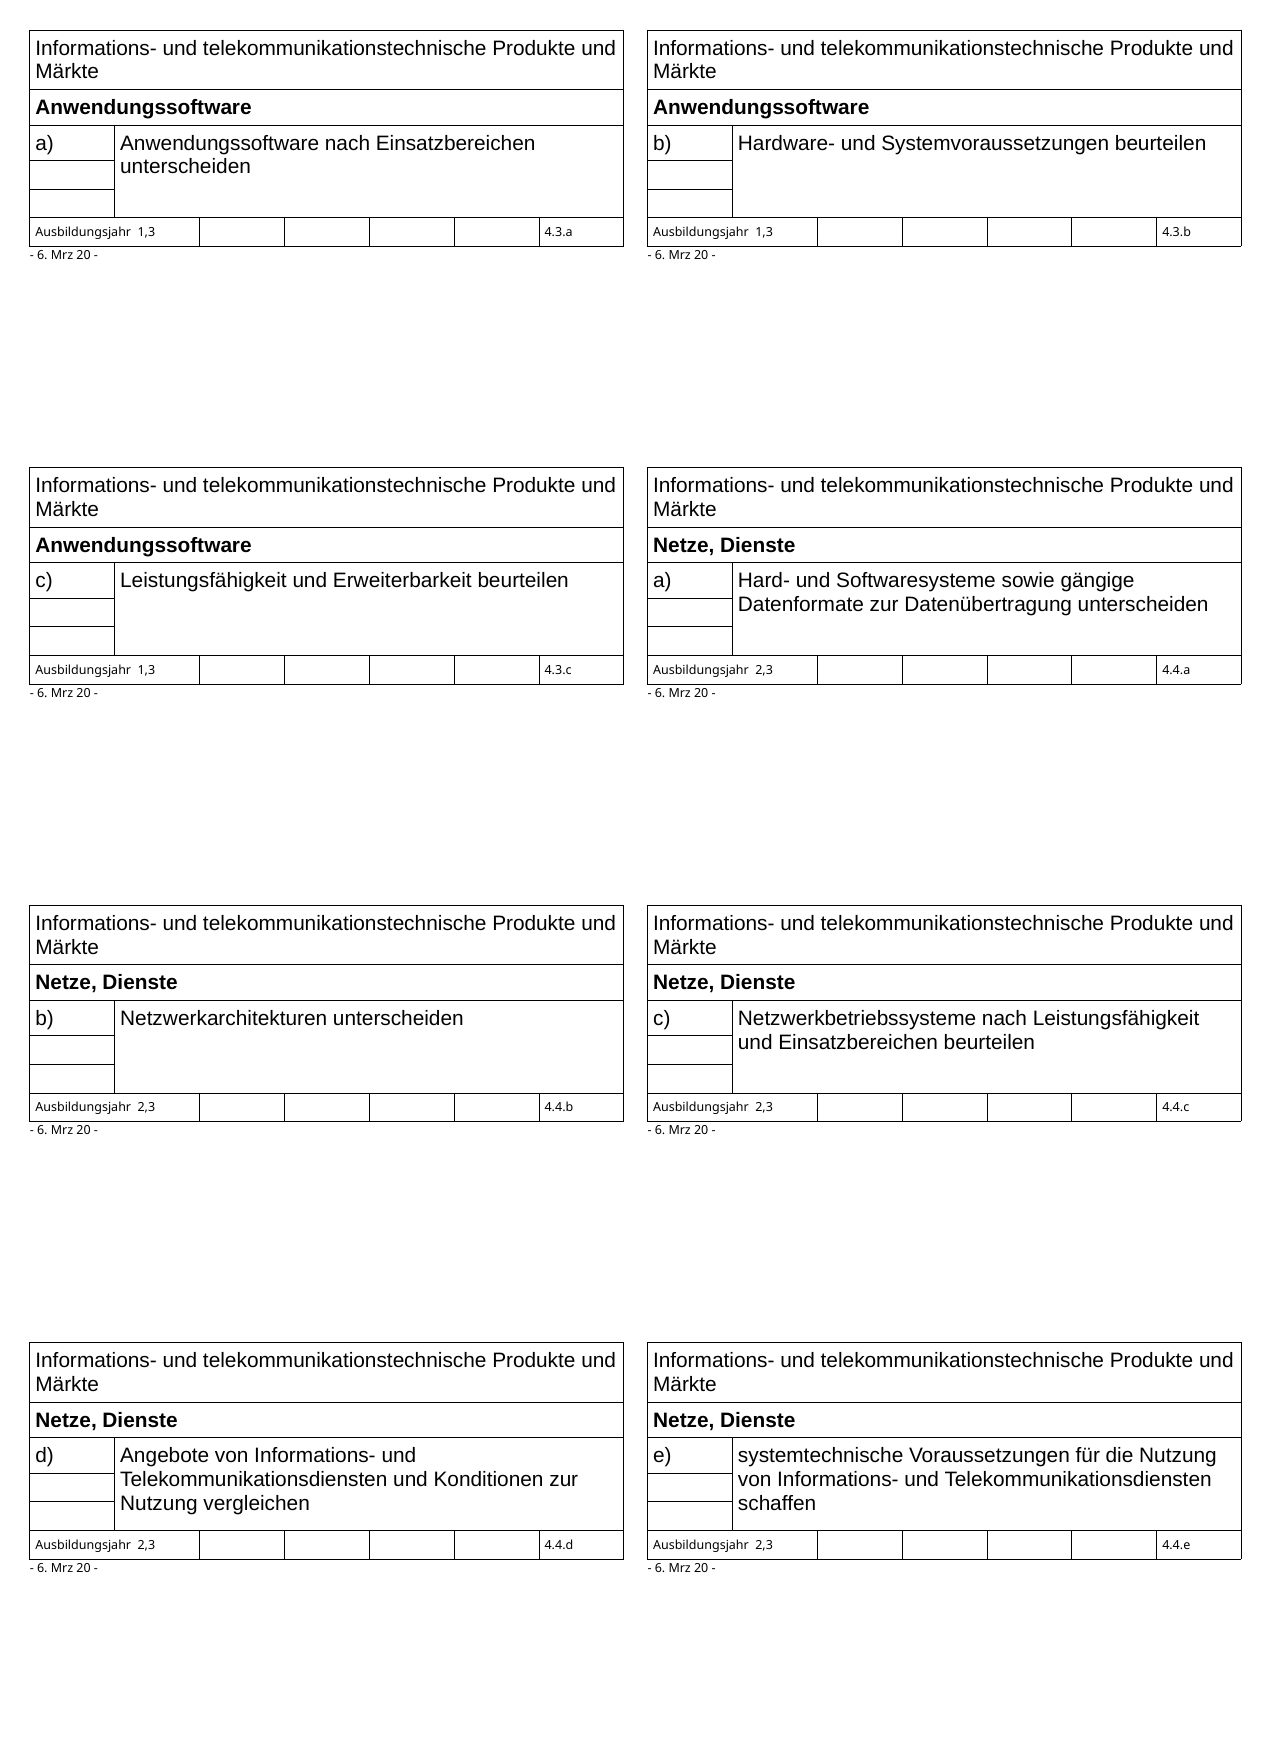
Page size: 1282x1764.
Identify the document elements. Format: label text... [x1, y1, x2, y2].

table_cell Ausbildungsjahr 1,3 [648, 218, 817, 246]
table_cell [285, 1531, 369, 1559]
table_cell [648, 1502, 732, 1530]
table_cell Angebote von Informations- und Telekommunikationsdiensten und Konditionen zur Nutzung vergleichen [115, 1438, 623, 1530]
table_cell Ausbildungsjahr 1,3 [30, 656, 199, 683]
table_cell [370, 1531, 454, 1559]
table_cell [200, 1094, 284, 1121]
table_cell [903, 656, 987, 683]
table_cell Ausbildungsjahr 2,3 [30, 1531, 199, 1559]
table_cell [455, 218, 539, 246]
table_cell 4.4.d [540, 1531, 623, 1559]
table_cell [648, 627, 732, 655]
text - 6. Mrz 20 - [647, 1122, 1241, 1138]
table_cell [285, 1094, 369, 1121]
table_cell a) [648, 563, 732, 598]
table_cell [648, 1065, 732, 1092]
table_cell d) [30, 1438, 114, 1473]
text - 6. Mrz 20 - [647, 685, 1241, 701]
table_cell [455, 656, 539, 683]
table_cell [200, 1531, 284, 1559]
table_cell [200, 218, 284, 246]
table_cell [455, 1531, 539, 1559]
table_cell b) [30, 1001, 114, 1035]
table_cell c) [648, 1001, 732, 1035]
text - 6. Mrz 20 - [29, 1122, 623, 1138]
table_cell [30, 1474, 114, 1501]
table_cell [648, 1474, 732, 1501]
table_cell [30, 190, 114, 217]
table_cell [30, 599, 114, 626]
table_cell [370, 1094, 454, 1121]
text - 6. Mrz 20 - [29, 685, 623, 701]
table_cell Netze, Dienste [648, 965, 1241, 1000]
table_cell systemtechnische Voraussetzungen für die Nutzung von Informations- und Telekommunikationsdiensten schaffen [733, 1438, 1241, 1530]
table_header Informations- und telekommunikationstechnische Produkte und Märkte [30, 1343, 623, 1402]
table_header Informations- und telekommunikationstechnische Produkte und Märkte [30, 468, 623, 527]
text - 6. Mrz 20 - [29, 1560, 623, 1576]
table_cell Ausbildungsjahr 2,3 [648, 1094, 817, 1121]
table_cell Ausbildungsjahr 1,3 [30, 218, 199, 246]
table_cell [818, 656, 902, 683]
table_cell Anwendungssoftware [648, 90, 1241, 124]
table_cell 4.3.b [1157, 218, 1241, 246]
table_cell [30, 1502, 114, 1530]
table_cell Netze, Dienste [30, 1403, 623, 1437]
table_cell [818, 1094, 902, 1121]
table_cell Anwendungssoftware nach Einsatzbereichen unterscheiden [115, 126, 623, 217]
table_cell [818, 1531, 902, 1559]
table_cell 4.4.c [1157, 1094, 1241, 1121]
text - 6. Mrz 20 - [647, 1560, 1241, 1576]
table_cell [1072, 218, 1156, 246]
table_cell [988, 218, 1071, 246]
table_cell [903, 1531, 987, 1559]
table_cell [648, 1036, 732, 1064]
table_header Informations- und telekommunikationstechnische Produkte und Märkte [648, 468, 1241, 527]
table_cell Ausbildungsjahr 2,3 [30, 1094, 199, 1121]
table_cell [988, 1531, 1071, 1559]
table_cell [30, 1036, 114, 1064]
table_cell [648, 161, 732, 189]
table_cell [285, 218, 369, 246]
table_cell [903, 218, 987, 246]
table_cell [370, 218, 454, 246]
table_cell [648, 190, 732, 217]
table_cell Leistungsfähigkeit und Erweiterbarkeit beurteilen [115, 563, 623, 655]
table_cell Hardware- und Systemvoraussetzungen beurteilen [733, 126, 1241, 217]
table_cell Anwendungssoftware [30, 528, 623, 562]
table_header Informations- und telekommunikationstechnische Produkte und Märkte [648, 31, 1241, 89]
table_cell [455, 1094, 539, 1121]
table_cell 4.3.a [540, 218, 623, 246]
text - 6. Mrz 20 - [29, 247, 623, 263]
table_cell b) [648, 126, 732, 160]
table_cell Anwendungssoftware [30, 90, 623, 124]
table_cell [988, 1094, 1071, 1121]
table_cell [903, 1094, 987, 1121]
table_cell Netzwerkbetriebssysteme nach Leistungsfähigkeit und Einsatzbereichen beurteilen [733, 1001, 1241, 1092]
table_header Informations- und telekommunikationstechnische Produkte und Märkte [30, 906, 623, 964]
table_cell [648, 599, 732, 626]
table_cell [285, 656, 369, 683]
table_cell [200, 656, 284, 683]
table_cell 4.4.e [1157, 1531, 1241, 1559]
table_cell Hard- und Softwaresysteme sowie gängige Datenformate zur Datenübertragung unterscheiden [733, 563, 1241, 655]
table_cell Netze, Dienste [30, 965, 623, 1000]
table_cell [988, 656, 1071, 683]
table_cell a) [30, 126, 114, 160]
table_cell [818, 218, 902, 246]
table_header Informations- und telekommunikationstechnische Produkte und Märkte [30, 31, 623, 89]
table_cell 4.4.a [1157, 656, 1241, 683]
text - 6. Mrz 20 - [647, 247, 1241, 263]
table_cell [1072, 1531, 1156, 1559]
table_cell [30, 627, 114, 655]
table_header Informations- und telekommunikationstechnische Produkte und Märkte [648, 906, 1241, 964]
table_cell Ausbildungsjahr 2,3 [648, 656, 817, 683]
table_cell c) [30, 563, 114, 598]
table_cell Netzwerkarchitekturen unterscheiden [115, 1001, 623, 1092]
table_header Informations- und telekommunikationstechnische Produkte und Märkte [648, 1343, 1241, 1402]
table_cell 4.3.c [540, 656, 623, 683]
table_cell e) [648, 1438, 732, 1473]
table_cell Netze, Dienste [648, 528, 1241, 562]
table_cell [30, 1065, 114, 1092]
table_cell [1072, 656, 1156, 683]
table_cell Netze, Dienste [648, 1403, 1241, 1437]
table_cell [1072, 1094, 1156, 1121]
table_cell [370, 656, 454, 683]
table_cell [30, 161, 114, 189]
table_cell 4.4.b [540, 1094, 623, 1121]
table_cell Ausbildungsjahr 2,3 [648, 1531, 817, 1559]
